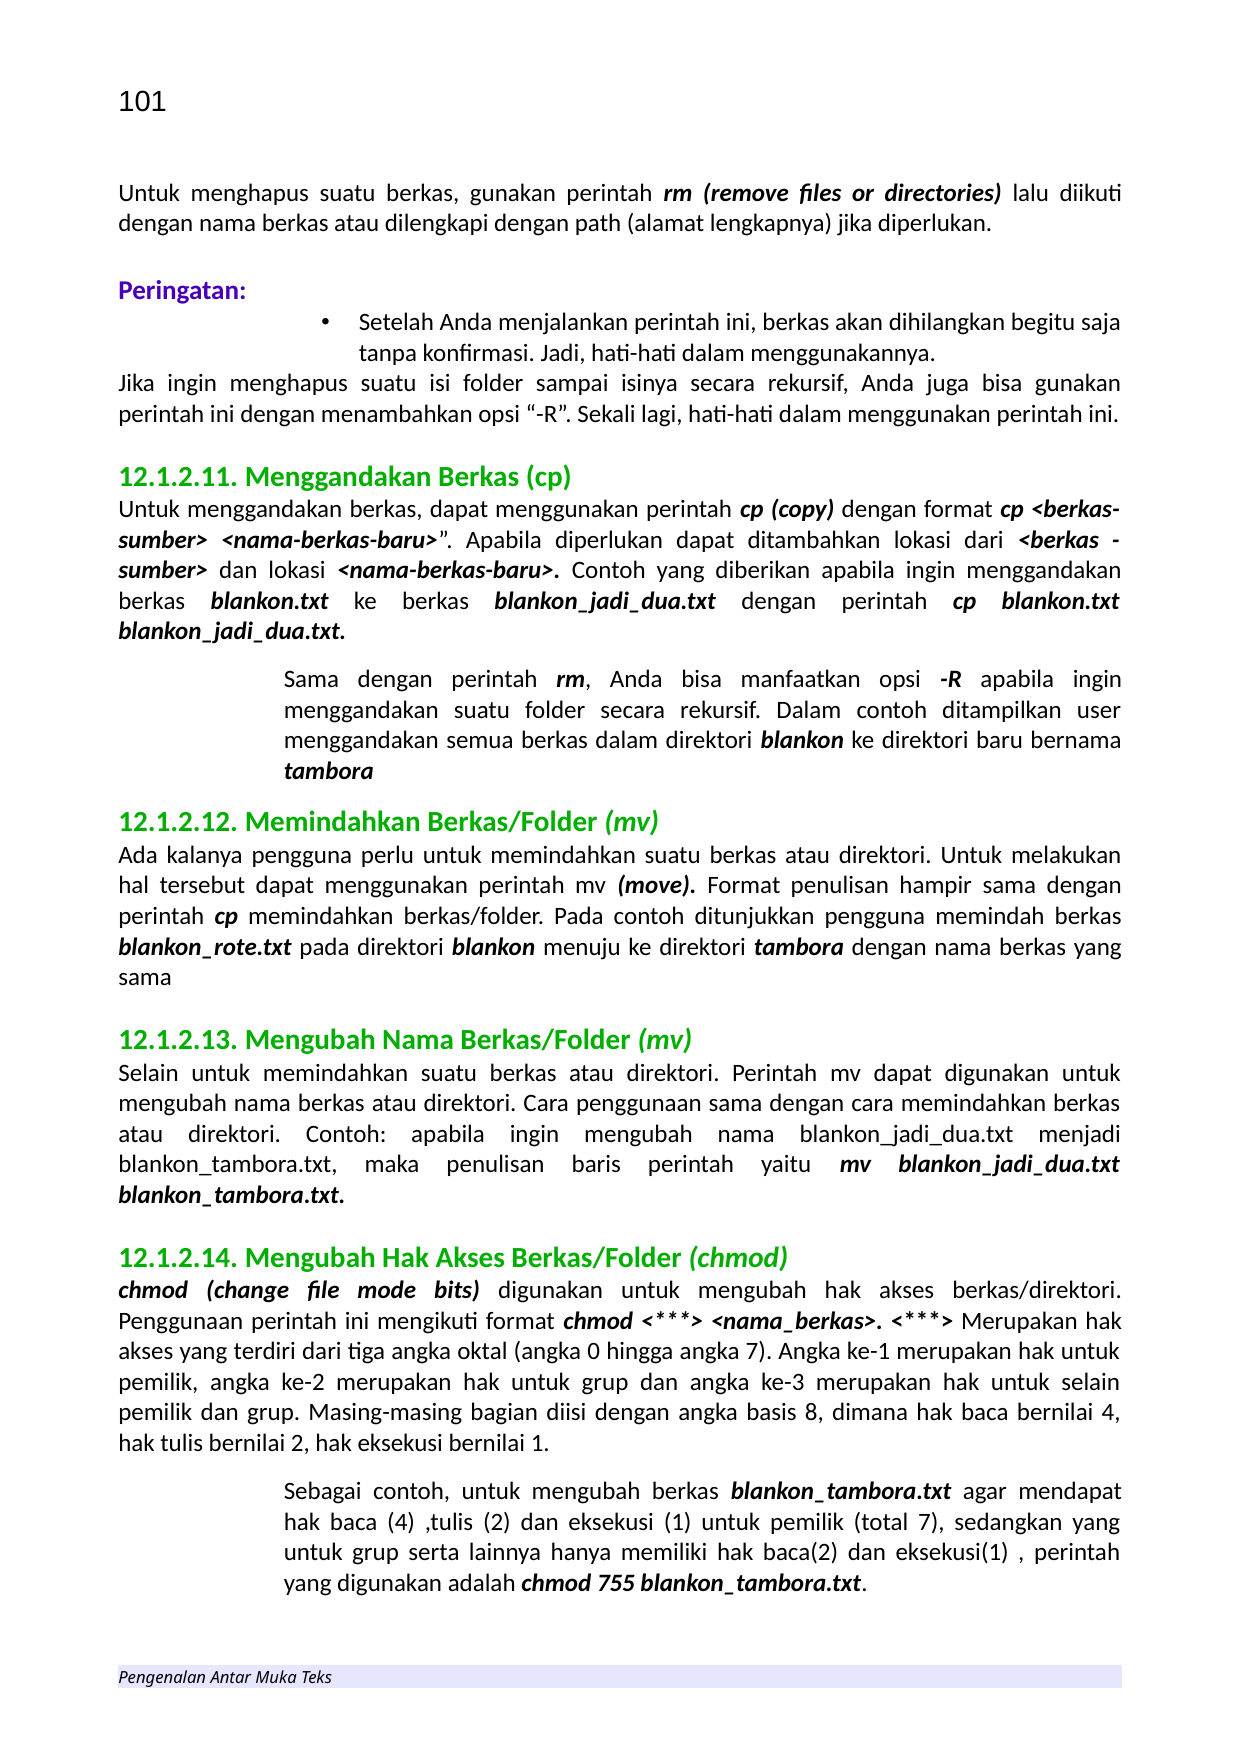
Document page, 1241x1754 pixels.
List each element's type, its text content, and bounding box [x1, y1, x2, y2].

text Sebagai contoh, untuk mengubah berkas blankon_tambora.txt agar mendapat hak baca (4) ,tulis (2) dan eksekusi (1) untuk pemilik (total 7), sedangkan yang untuk grup serta lainnya hanya memiliki hak baca(2) dan eksekusi(1) , perintah yang digunakan adalah chmod 755 blankon_tambora.txt. [283, 1475, 1122, 1597]
text Sama dengan perintah rm, Anda bisa manfaatkan opsi -R apabila ingin menggandakan suatu folder secara rekursif. Dalam contoh ditampilkan user menggandakan semua berkas dalam direktori blankon ke direktori baru bernama tambora [283, 664, 1122, 786]
text chmod (change file mode bits) digunakan untuk mengubah hak akses berkas/direktori. Penggunaan perintah ini mengikuti format chmod <***> <nama_berkas>. <***> Merupakan hak akses yang terdiri dari tiga angka oktal (angka 0 hingga angka 7). Angka ke-1 merupakan hak untuk pemilik, angka ke-2 merupakan hak untuk grup dan angka ke-3 merupakan hak untuk selain pemilik dan grup. Masing-masing bagian diisi dengan angka basis 8, dimana hak baca bernilai 4, hak tulis bernilai 2, hak eksekusi bernilai 1. [118, 1274, 1122, 1458]
list Setelah Anda menjalankan perintah ini, berkas akan dihilangkan begitu saja tanpa konfirmasi. Jadi, hati-hati dalam menggunakannya. [321, 306, 1122, 367]
subtitle Mengubah Hak Akses Berkas/Folder (chmod) [118, 1239, 1122, 1274]
text Ada kalanya pengguna perlu untuk memindahkan suatu berkas atau direktori. Untuk melakukan hal tersebut dapat menggunakan perintah mv (move). Format penulisan hampir sama dengan perintah cp memindahkan berkas/folder. Pada contoh ditunjukkan pengguna memindah berkas blankon_rote.txt pada direktori blankon menuju ke direktori tambora dengan nama berkas yang sama [118, 839, 1122, 992]
text Untuk menghapus suatu berkas, gunakan perintah rm (remove files or directories) lalu diikuti dengan nama berkas atau dilengkapi dengan path (alamat lengkapnya) jika diperlukan. [118, 177, 1122, 238]
subtitle Memindahkan Berkas/Folder (mv) [118, 803, 1122, 839]
subtitle Peringatan: [118, 273, 1122, 306]
text Untuk menggandakan berkas, dapat menggunakan perintah cp (copy) dengan format cp <berkas-sumber> <nama-berkas-baru>”. Apabila diperlukan dapat ditambahkan lokasi dari <berkas -sumber> dan lokasi <nama-berkas-baru>. Contoh yang diberikan apabila ingin menggandakan berkas blankon.txt ke berkas blankon_jadi_dua.txt dengan perintah cp blankon.txt blankon_jadi_dua.txt. [118, 493, 1122, 646]
subtitle Menggandakan Berkas (cp) [118, 458, 1122, 493]
subtitle Mengubah Nama Berkas/Folder (mv) [118, 1021, 1122, 1057]
text Jika ingin menghapus suatu isi folder sampai isinya secara rekursif, Anda juga bisa gunakan perintah ini dengan menambahkan opsi “-R”. Sekali lagi, hati-hati dalam menggunakan perintah ini. [118, 367, 1122, 428]
text Selain untuk memindahkan suatu berkas atau direktori. Perintah mv dapat digunakan untuk mengubah nama berkas atau direktori. Cara penggunaan sama dengan cara memindahkan berkas atau direktori. Contoh: apabila ingin mengubah nama blankon_jadi_dua.txt menjadi blankon_tambora.txt, maka penulisan baris perintah yaitu mv blankon_jadi_dua.txt blankon_tambora.txt. [118, 1057, 1122, 1209]
